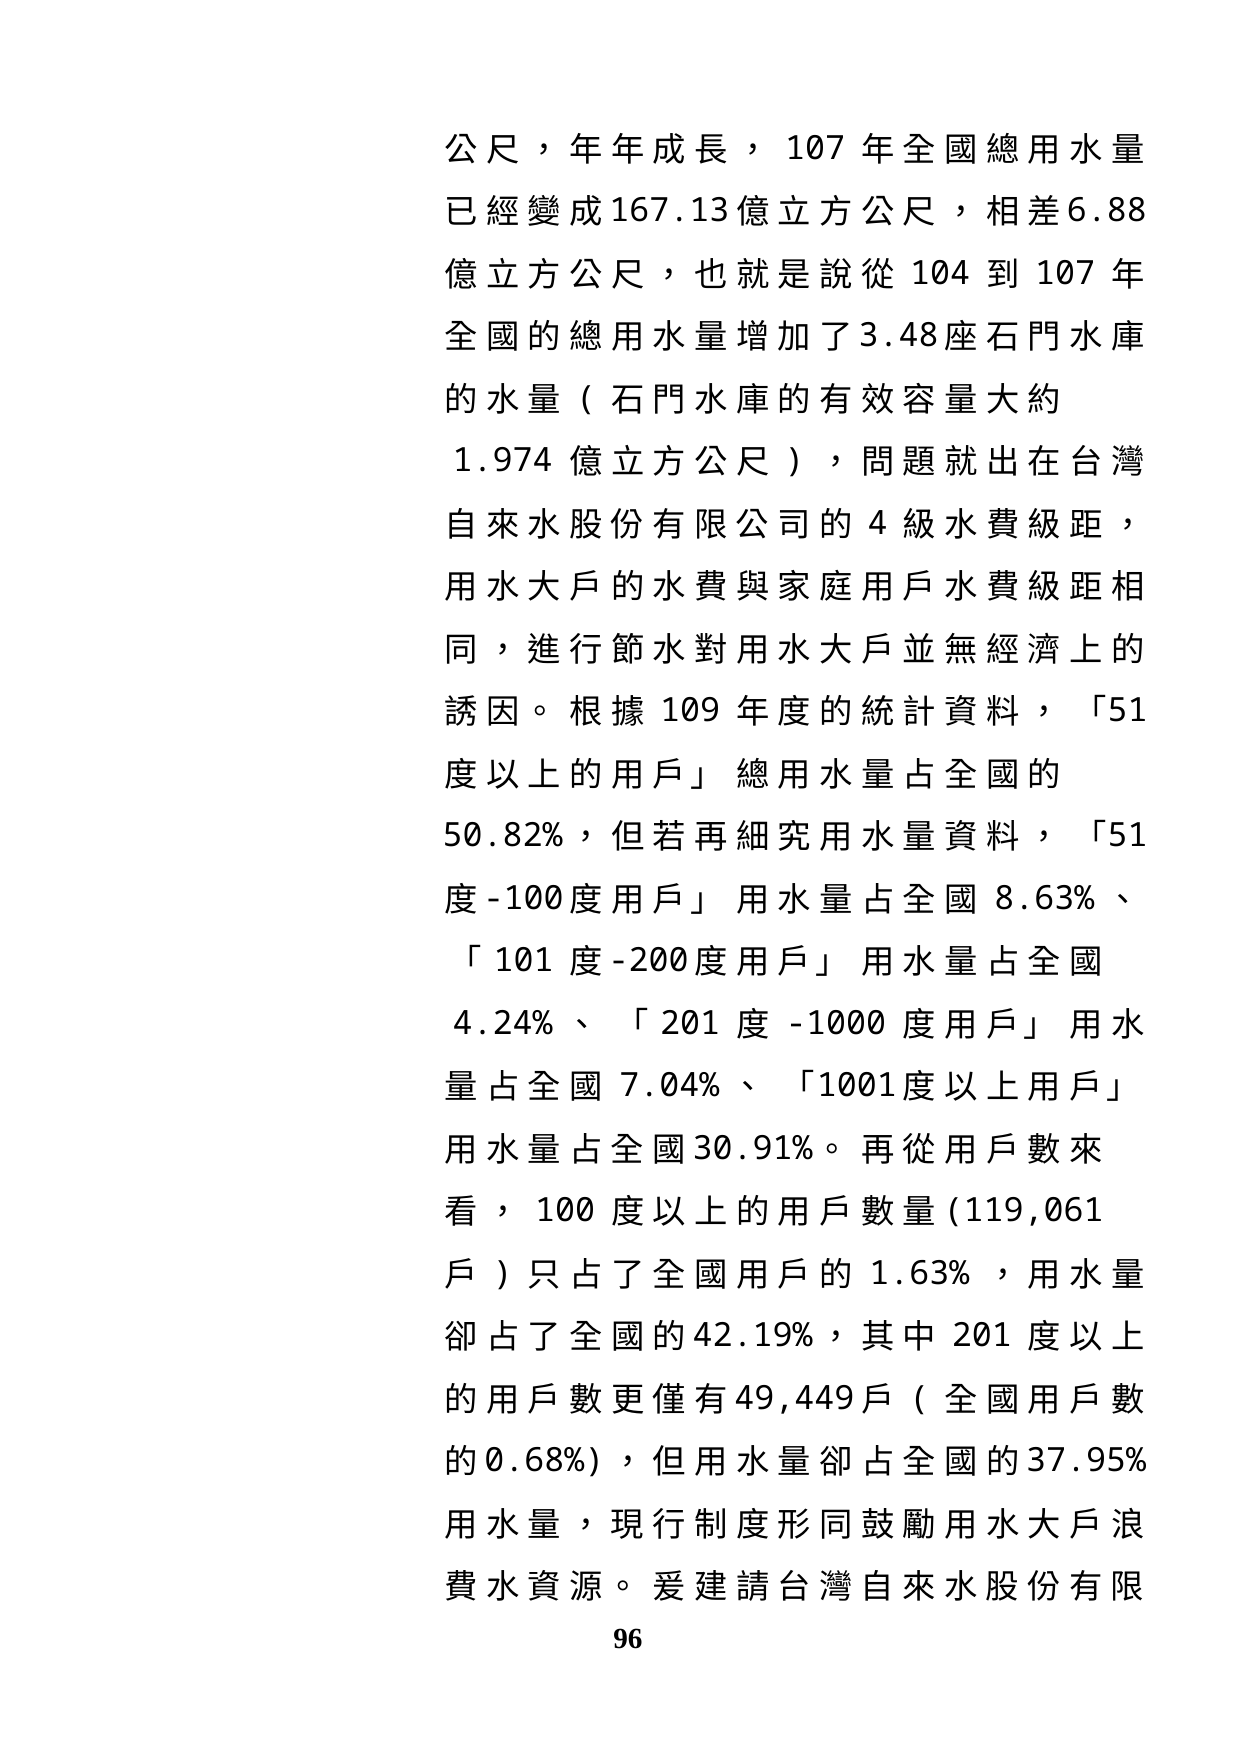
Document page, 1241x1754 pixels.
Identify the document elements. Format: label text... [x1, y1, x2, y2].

list 公尺，年年成長，107年全國總用水量已經變成167.13億立方公尺，相差6.88億立方公尺，也就是說從104到107年全國的總用水量增加了3.48座石門水庫的水量(石門水庫的有效容量大約1.974億立方公尺)，問題就出在台灣自來水股份有限公司的4級水費級距，用水大戶的水費與家庭用戶水費級距相同，進行節水對用水大戶並無經濟上的誘因。根據109年度的統計資料，「51度以上的用戶」總用水量占全國的50.82%，但若再細究用水量資料，「51度-100度用戶」用水量占全國8.63%、「101度-200度用戶」用水量占全國4.24%、「201度-1000度用戶」用水量占全國7.04%、「1001度以上用戶」用水量占全國30.91%。再從用戶數來看，100度以上的用戶數量(119,061戶)只占了全國用戶的1.63%，用水量卻占了全國的42.19%，其中201度以上的用戶數更僅有49,449戶(全國用戶數的0.68%)，但用水量卻占全國的37.95%用水量，現行制度形同鼓勵用水大戶浪費水資源。爰建請台灣自來水股份有限 [328, 105, 1148, 1605]
